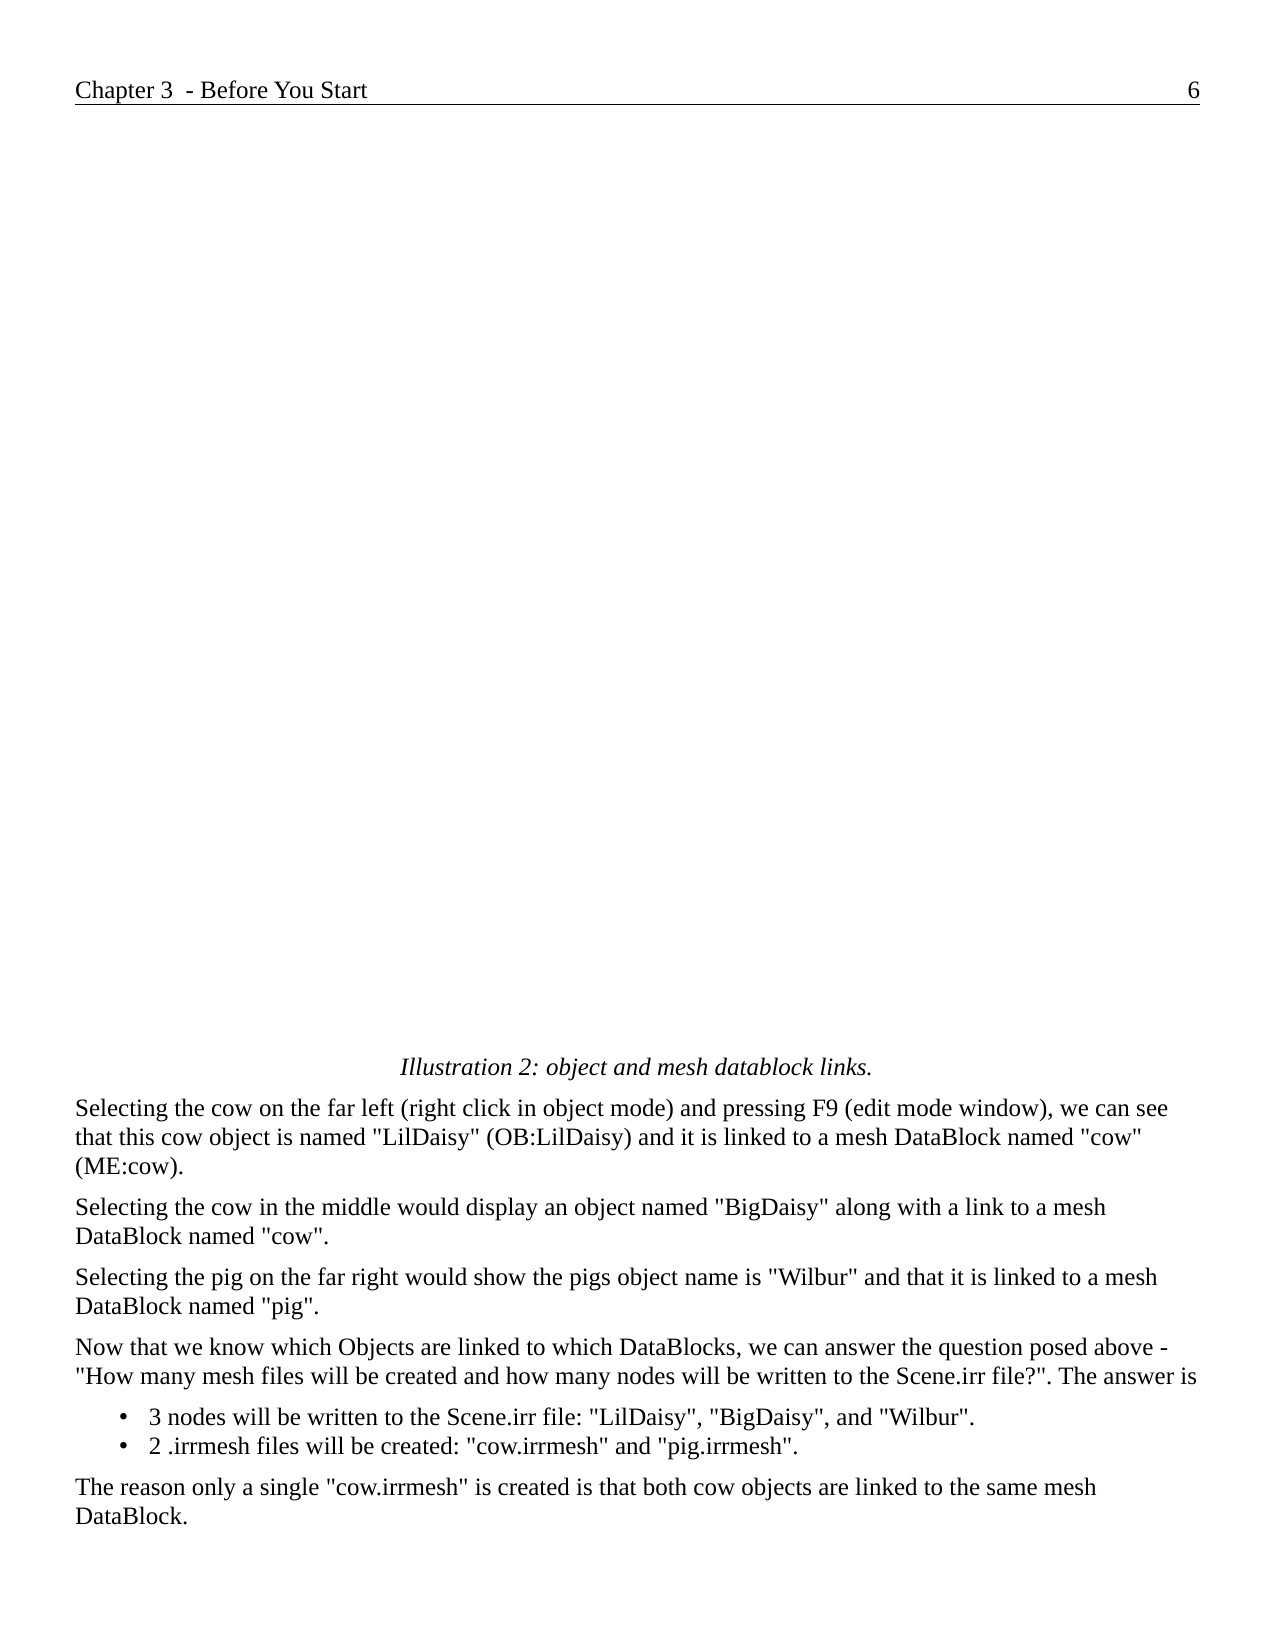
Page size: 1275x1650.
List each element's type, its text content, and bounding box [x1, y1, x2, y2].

text Selecting the cow in the middle would display an object named "BigDaisy" along with a link to a mesh DataBlock named "cow". [75, 1192, 1200, 1250]
text Selecting the pig on the far right would show the pigs object name is "Wilbur" and that it is linked to a mesh DataBlock named "pig". [75, 1262, 1200, 1320]
list 2 .irrmesh files will be created: "cow.irrmesh" and "pig.irrmesh". [119, 1431, 1200, 1460]
text The reason only a single "cow.irrmesh" is created is that both cow objects are linked to the same mesh DataBlock. [75, 1472, 1200, 1530]
list 3 nodes will be written to the Scene.irr file: "LilDaisy", "BigDaisy", and "Wilbur". [119, 1402, 1200, 1431]
text Now that we know which Objects are linked to which DataBlocks, we can answer the question posed above - "How many mesh files will be created and how many nodes will be written to the Scene.irr file?". The answer is [75, 1332, 1200, 1390]
text Illustration 2: object and mesh datablock links. [127, 147, 1148, 1081]
text Selecting the cow on the far left (right click in object mode) and pressing F9 (edit mode window), we can see that this cow object is named "LilDaisy" (OB:LilDaisy) and it is linked to a mesh DataBlock named "cow" (ME:cow). [75, 1093, 1200, 1180]
